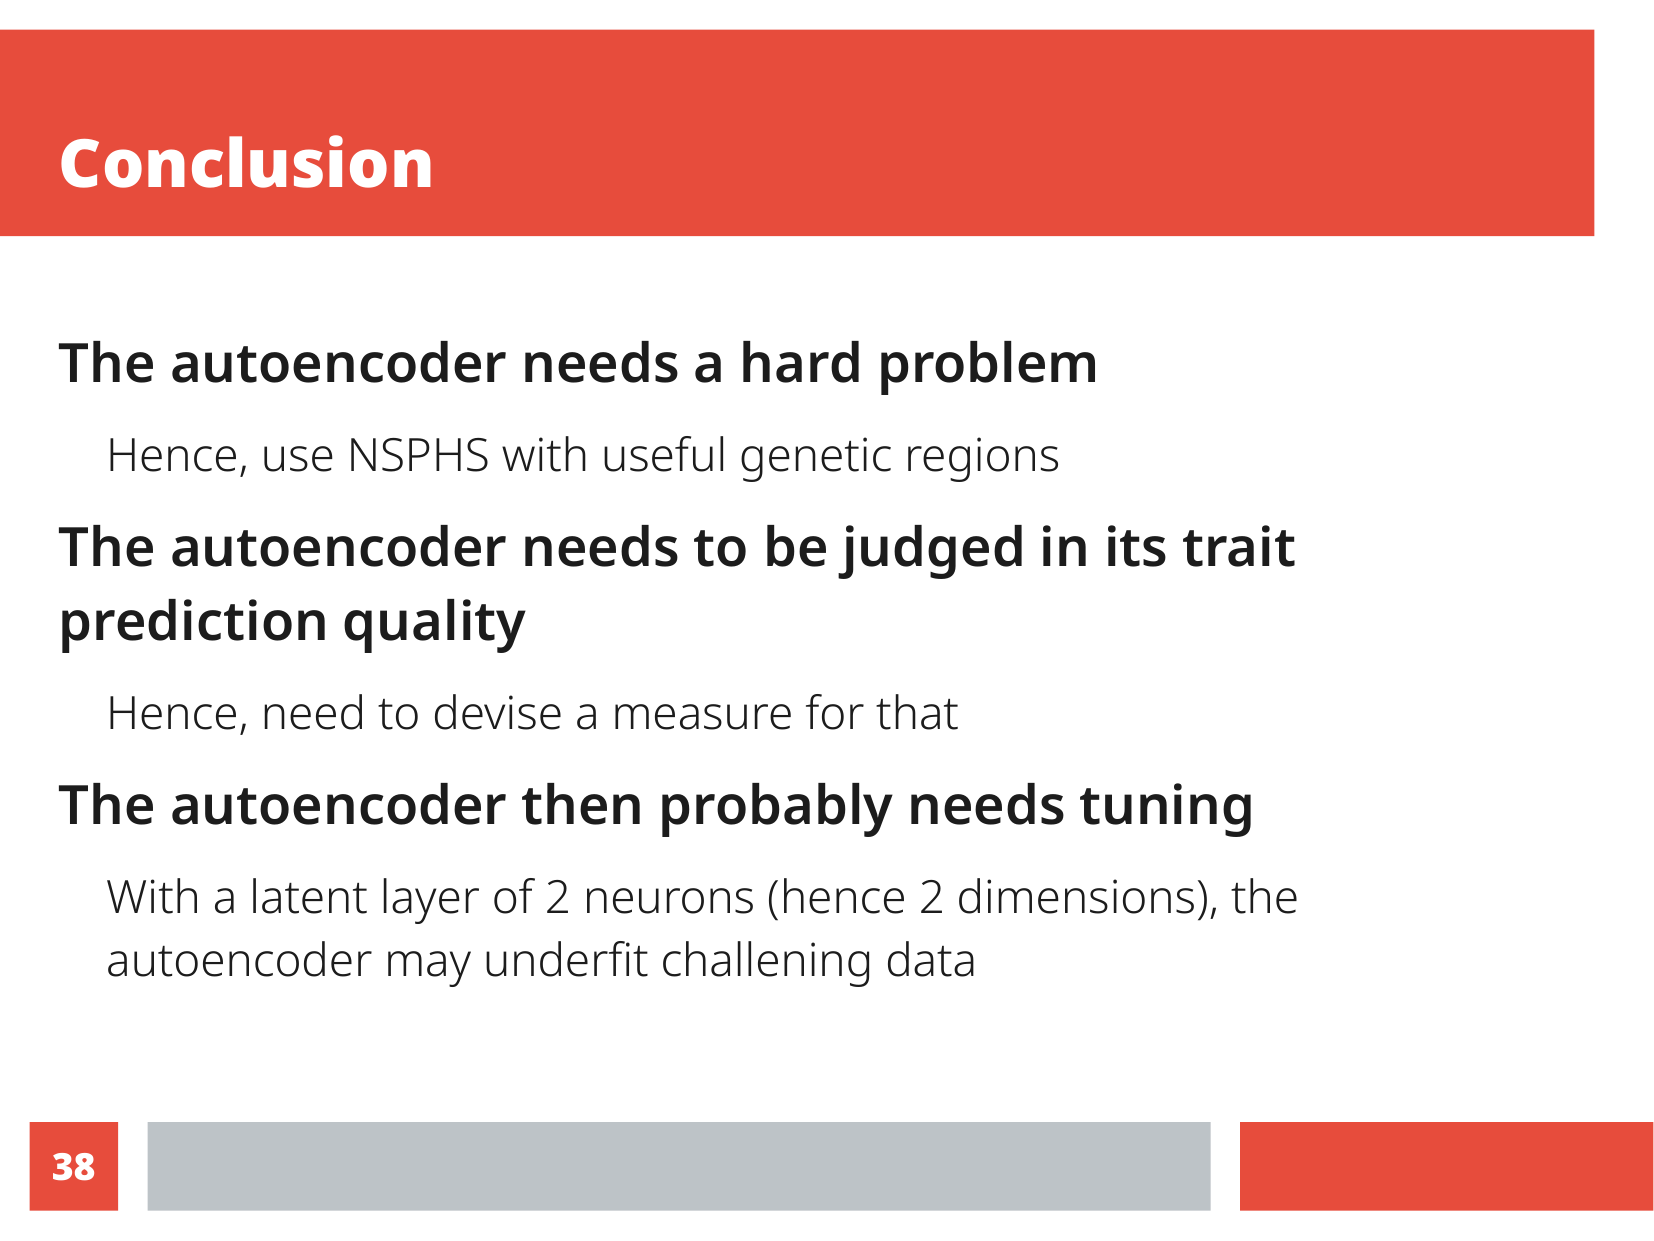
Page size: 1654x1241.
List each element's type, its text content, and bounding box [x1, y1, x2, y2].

title Conclusion [59, 59, 1595, 207]
list The autoencoder needs a hard problem Hence, use NSPHS with useful genetic regions The autoencoder needs to be judged in its trait prediction quality Hence, need to devise a measure for that The autoencoder then probably needs tuning With a latent layer of 2 neurons (hence 2 dimensions), the autoencoder may underfit challening data [59, 324, 1565, 1093]
